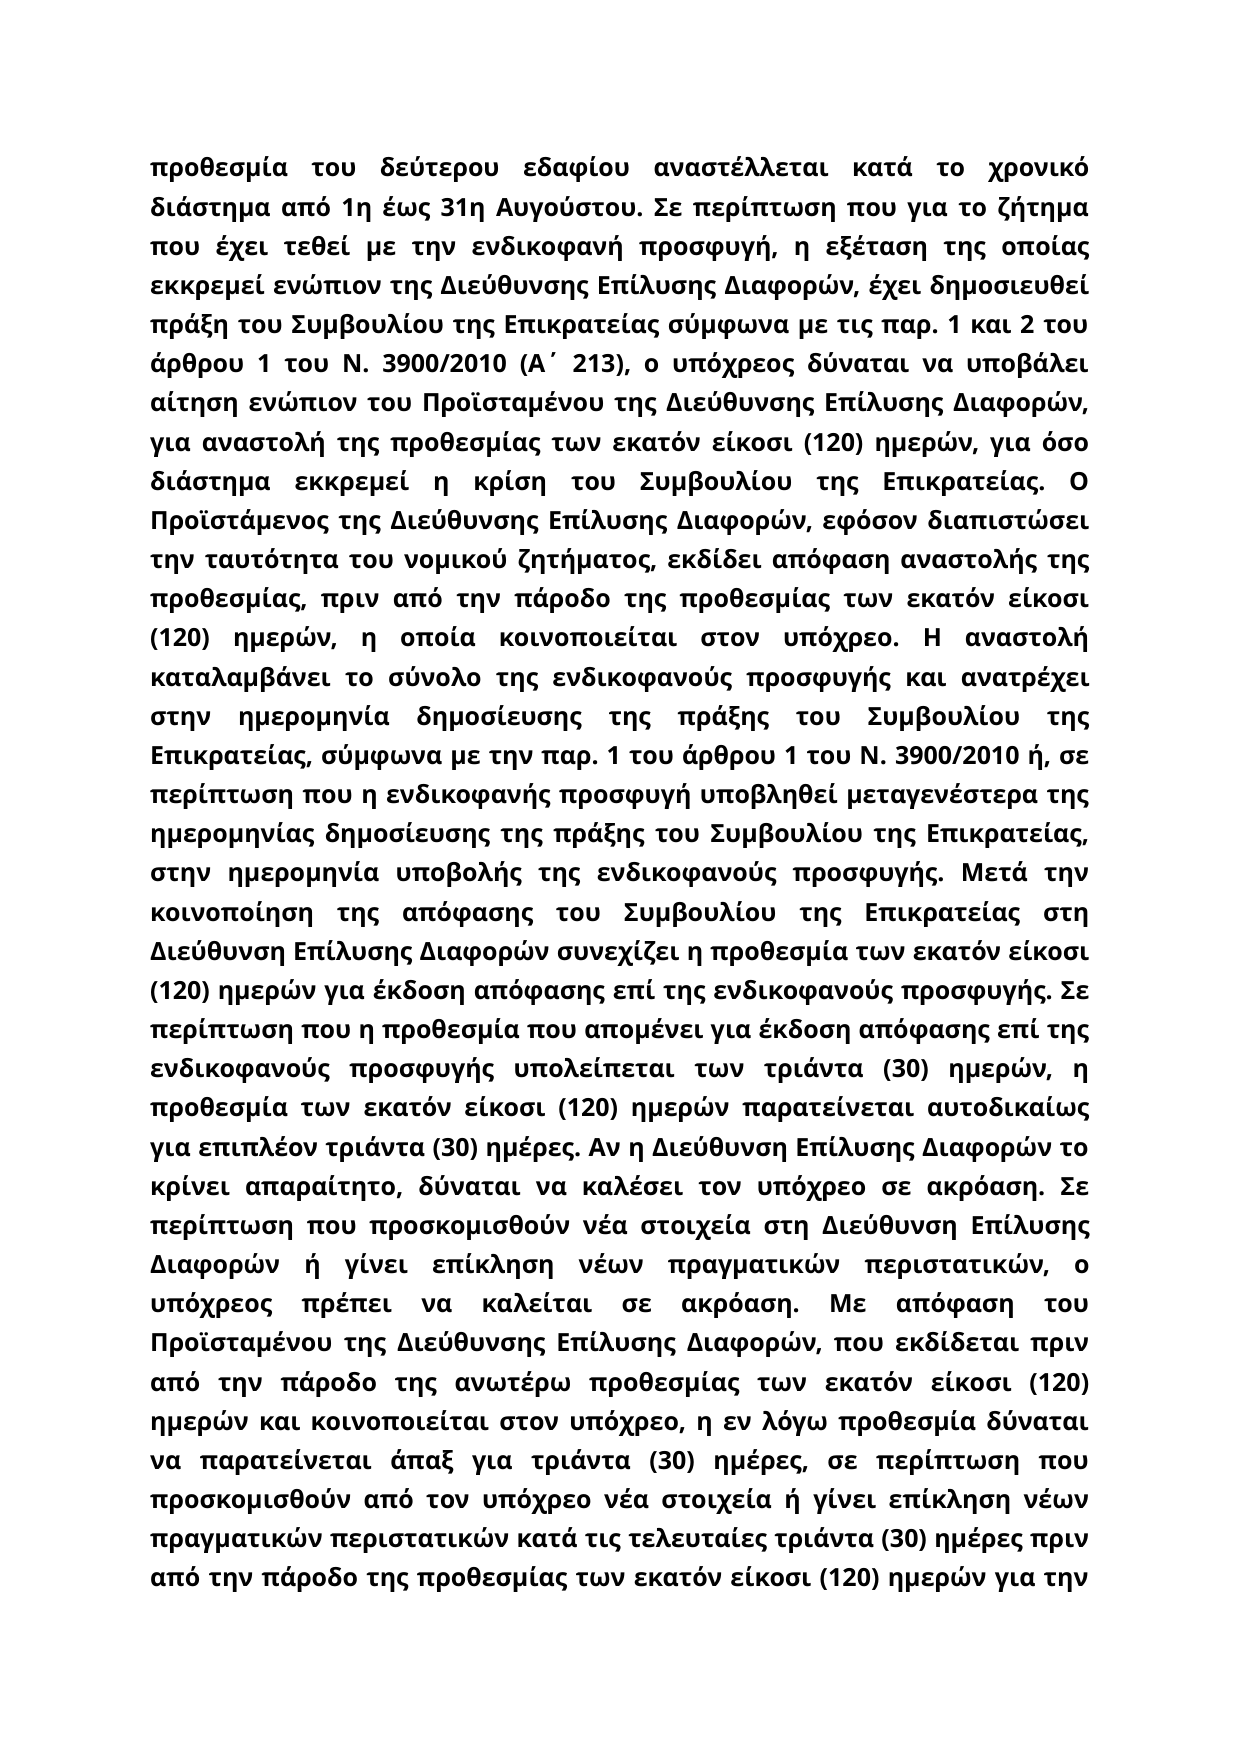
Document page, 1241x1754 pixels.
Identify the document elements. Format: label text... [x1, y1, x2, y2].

text προθεσμία του δεύτερου εδαφίου αναστέλλεται κατά το χρονικό διάστημα από 1η έως 31η Αυγούστου. Σε περίπτωση που για το ζήτημα που έχει τεθεί με την ενδικοφανή προσφυγή, η εξέταση της οποίας εκκρεμεί ενώπιον της Διεύθυνσης Επίλυσης Διαφορών, έχει δημοσιευθεί πράξη του Συμβουλίου της Επικρατείας σύμφωνα με τις παρ. 1 και 2 του άρθρου 1 του Ν. 3900/2010 (Α΄ 213), ο υπόχρεος δύναται να υποβάλει αίτηση ενώπιον του Προϊσταμένου της Διεύθυνσης Επίλυσης Διαφορών, για αναστολή της προθεσμίας των εκατόν είκοσι (120) ημερών, για όσο διάστημα εκκρεμεί η κρίση του Συμβουλίου της Επικρατείας. Ο Προϊστάμενος της Διεύθυνσης Επίλυσης Διαφορών, εφόσον διαπιστώσει την ταυτότητα του νομικού ζητήματος, εκδίδει απόφαση αναστολής της προθεσμίας, πριν από την πάροδο της προθεσμίας των εκατόν είκοσι (120) ημερών, η οποία κοινοποιείται στον υπόχρεο. Η αναστολή καταλαμβάνει το σύνολο της ενδικοφανούς προσφυγής και ανατρέχει στην ημερομηνία δημοσίευσης της πράξης του Συμβουλίου της Επικρατείας, σύμφωνα με την παρ. 1 του άρθρου 1 του Ν. 3900/2010 ή, σε περίπτωση που η ενδικοφανής προσφυγή υποβληθεί μεταγενέστερα της ημερομηνίας δημοσίευσης της πράξης του Συμβουλίου της Επικρατείας, στην ημερομηνία υποβολής της ενδικοφανούς προσφυγής. Μετά την κοινοποίηση της απόφασης του Συμβουλίου της Επικρατείας στη Διεύθυνση Επίλυσης Διαφορών συνεχίζει η προθεσμία των εκατόν είκοσι (120) ημερών για έκδοση απόφασης επί της ενδικοφανούς προσφυγής. Σε περίπτωση που η προθεσμία που απομένει για έκδοση απόφασης επί της ενδικοφανούς προσφυγής υπολείπεται των τριάντα (30) ημερών, η προθεσμία των εκατόν είκοσι (120) ημερών παρατείνεται αυτοδικαίως για επιπλέον τριάντα (30) ημέρες. Αν η Διεύθυνση Επίλυσης Διαφορών το κρίνει απαραίτητο, δύναται να καλέσει τον υπόχρεο σε ακρόαση. Σε περίπτωση που προσκομισθούν νέα στοιχεία στη Διεύθυνση Επίλυσης Διαφορών ή γίνει επίκληση νέων πραγματικών περιστατικών, ο υπόχρεος πρέπει να καλείται σε ακρόαση. Με απόφαση του Προϊσταμένου της Διεύθυνσης Επίλυσης Διαφορών, που εκδίδεται πριν από την πάροδο της ανωτέρω προθεσμίας των εκατόν είκοσι (120) ημερών και κοινοποιείται στον υπόχρεο, η εν λόγω προθεσμία δύναται να παρατείνεται άπαξ για τριάντα (30) ημέρες, σε περίπτωση που προσκομισθούν από τον υπόχρεο νέα στοιχεία ή γίνει επίκληση νέων πραγματικών περιστατικών κατά τις τελευταίες τριάντα (30) ημέρες πριν από την πάροδο της προθεσμίας των εκατόν είκοσι (120) ημερών για την [150, 150, 1090, 1594]
